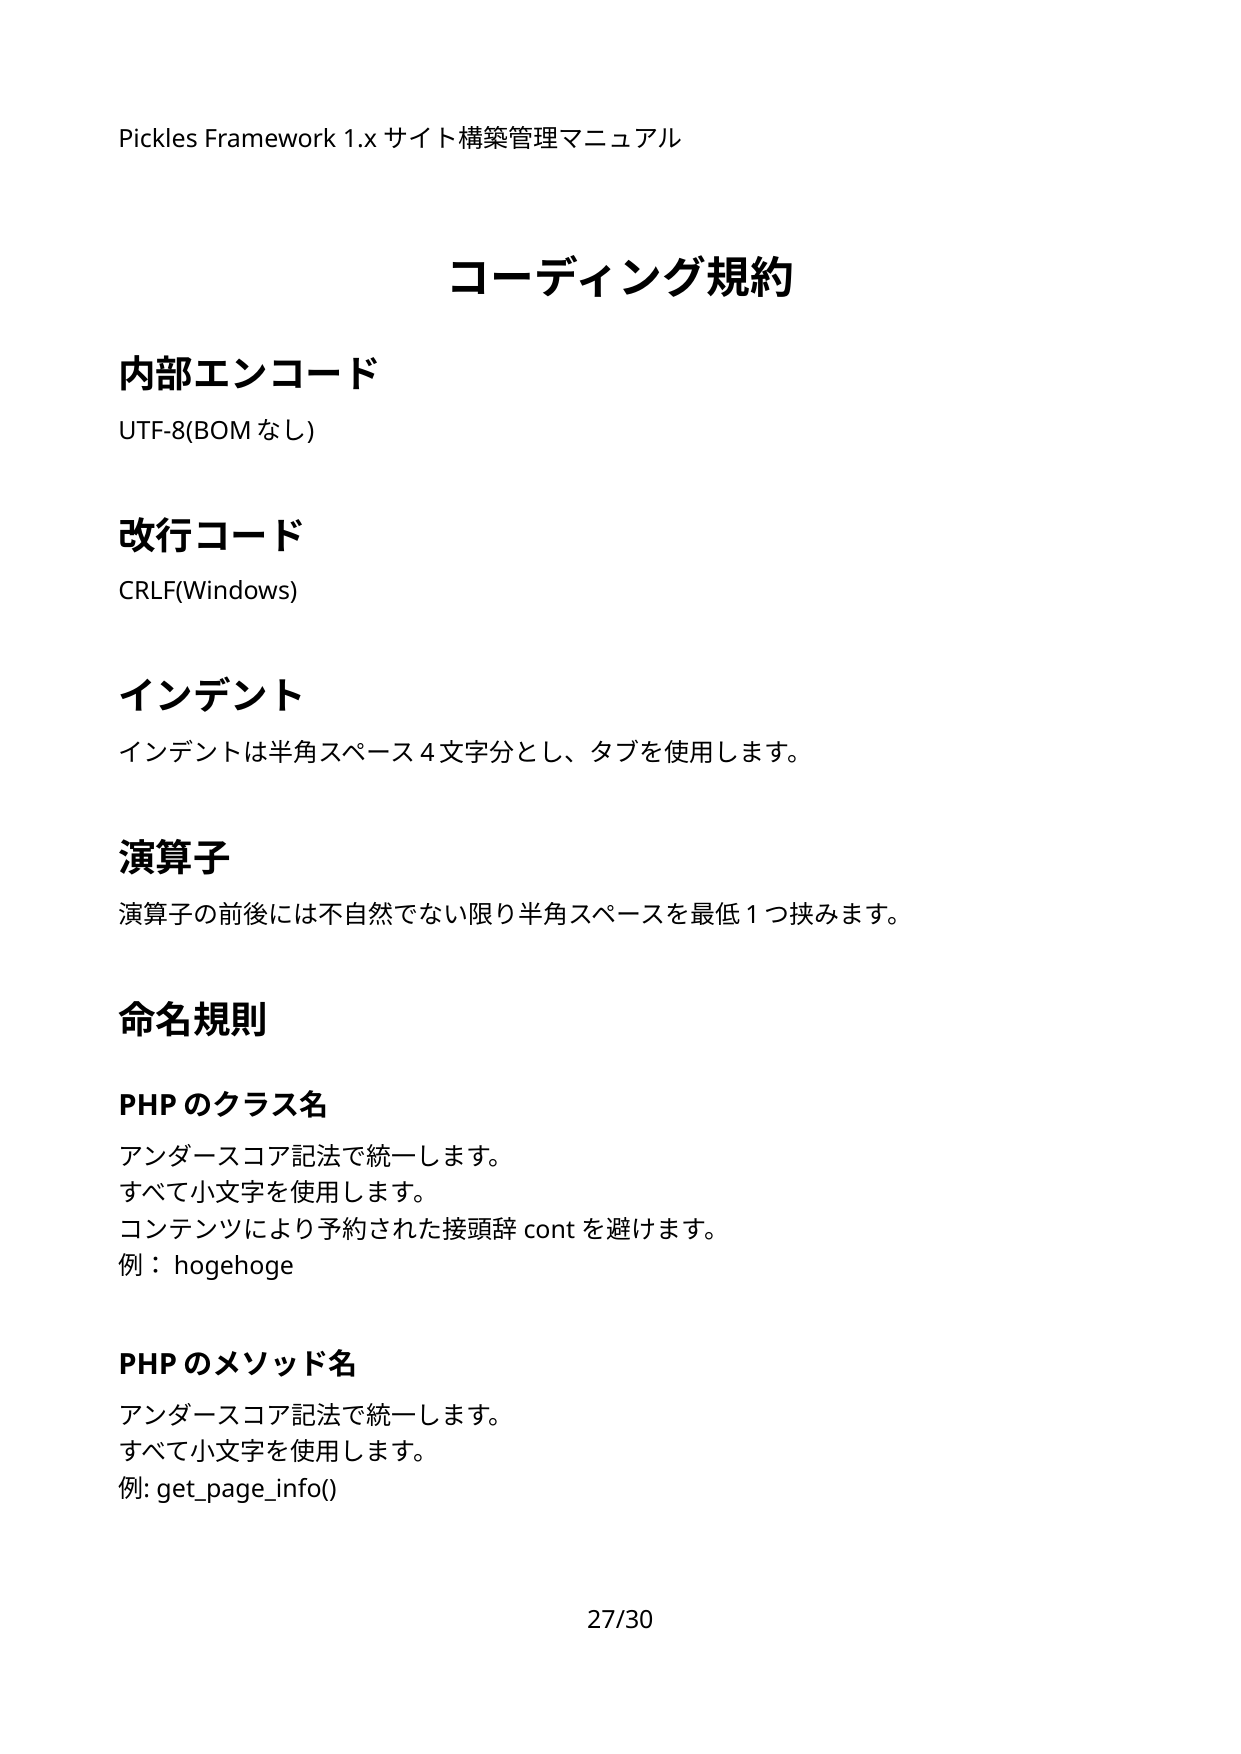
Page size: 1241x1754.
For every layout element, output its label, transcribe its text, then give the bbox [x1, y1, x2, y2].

text すべて小文字を使用します。 [118, 1432, 1122, 1468]
text CRLF(Windows) [118, 573, 1122, 607]
subtitle 演算子 [118, 828, 1122, 882]
text アンダースコア記法で統一します。 [118, 1137, 1122, 1173]
subtitle 命名規則 [118, 990, 1122, 1044]
text 例: get_page_info() [118, 1468, 1122, 1504]
text アンダースコア記法で統一します。 [118, 1396, 1122, 1432]
subtitle PHPのメソッド名 [118, 1341, 1122, 1383]
subtitle コーディング規約 [118, 243, 1122, 306]
text すべて小文字を使用します。 [118, 1173, 1122, 1209]
text 演算子の前後には不自然でない限り半角スペースを最低1つ挟みます。 [118, 894, 1122, 931]
subtitle 改行コード [118, 506, 1122, 560]
subtitle 内部エンコード [118, 344, 1122, 398]
text インデントは半角スペース4文字分とし、タブを使用します。 [118, 732, 1122, 769]
text 例： hogehoge [118, 1245, 1122, 1282]
subtitle インデント [118, 666, 1122, 720]
subtitle PHPのクラス名 [118, 1082, 1122, 1124]
text UTF-8(BOMなし) [118, 411, 1122, 447]
text コンテンツにより予約された接頭辞 cont を避けます。 [118, 1209, 1122, 1245]
